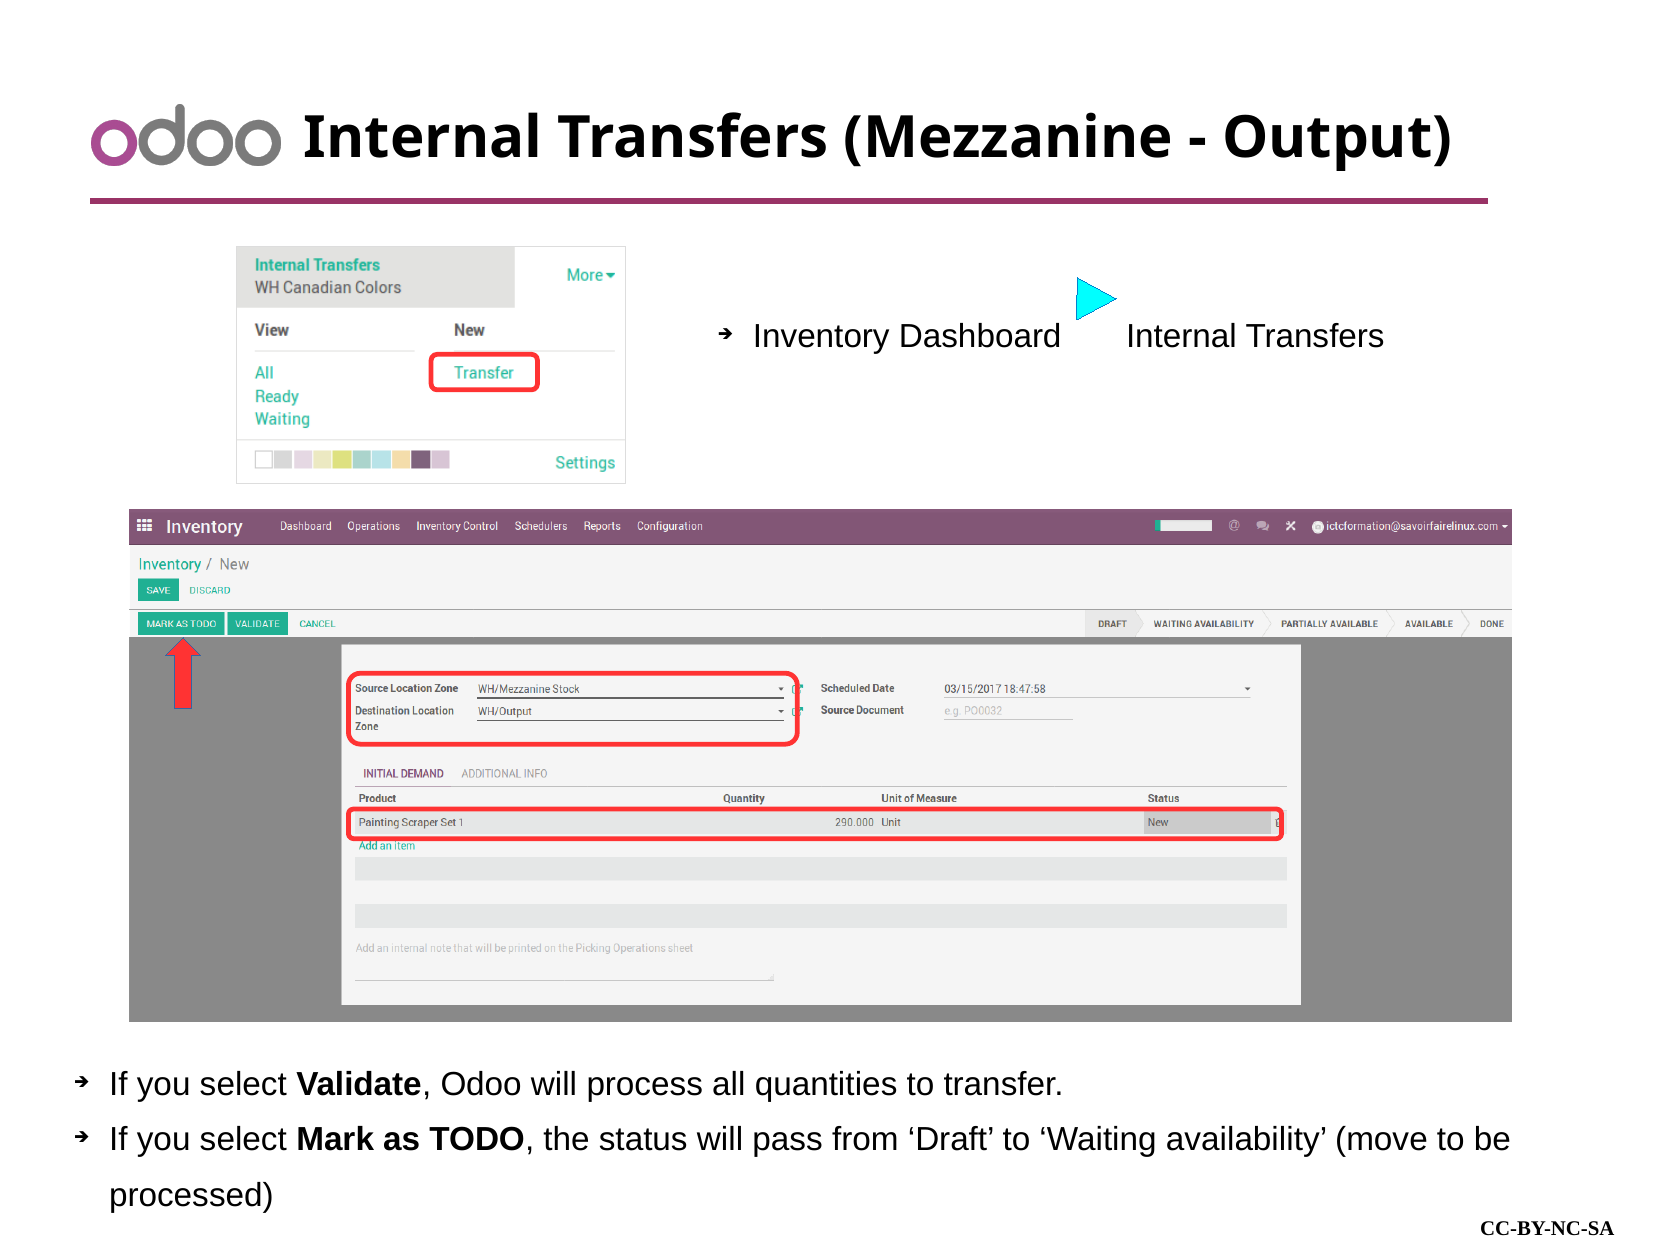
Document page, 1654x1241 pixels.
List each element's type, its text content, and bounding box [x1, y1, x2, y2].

text_box [348, 673, 798, 745]
picture [236, 246, 626, 484]
text_box Inventory Dashboard Internal Transfers [702, 272, 1495, 414]
picture [91, 104, 281, 166]
text_box If you select Validate, Odoo will process all quantities to transfer. If you select Mark as TODO, the status will pass from ‘Draft’ to ‘Waiting availability’ (move to be processed) [59, 1039, 1619, 1203]
picture [129, 509, 1512, 1022]
text_box [165, 637, 201, 709]
text_box [431, 354, 538, 390]
title Internal Transfers (Mezzanine - Output) [303, 31, 1567, 239]
text_box [1076, 277, 1117, 320]
text_box [348, 809, 1282, 839]
